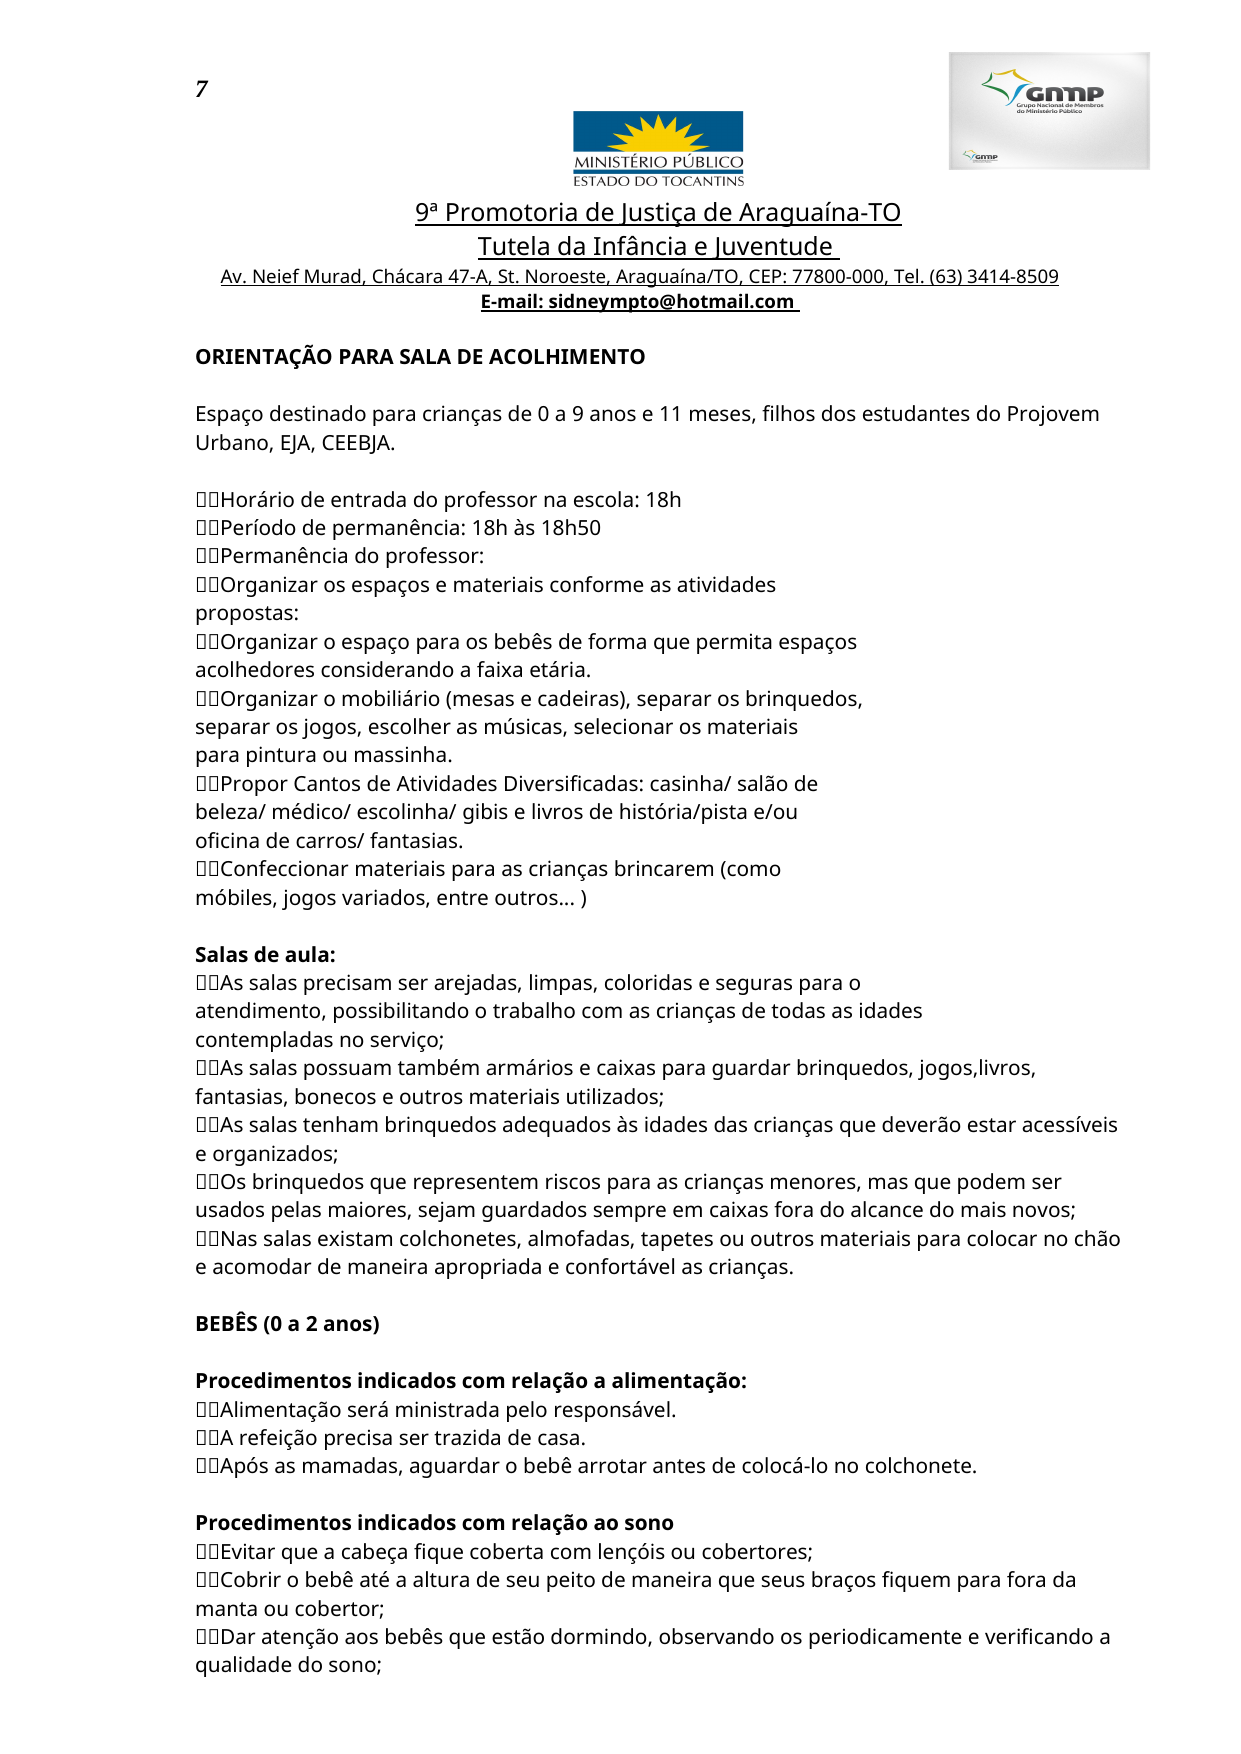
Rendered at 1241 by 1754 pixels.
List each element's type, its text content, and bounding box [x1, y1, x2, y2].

text Dar atenção aos bebês que estão dormindo, observando os periodicamente e verificando a qualidade do sono; [195, 1622, 1122, 1679]
text Nas salas existam colchonetes, almofadas, tapetes ou outros materiais para colocar no chão e acomodar de maneira apropriada e confortável as crianças. [195, 1224, 1122, 1281]
picture [573, 111, 744, 186]
text A refeição precisa ser trazida de casa. [195, 1423, 1122, 1452]
text Os brinquedos que representem riscos para as crianças menores, mas que podem ser usados pelas maiores, sejam guardados sempre em caixas fora do alcance do mais novos; [195, 1167, 1122, 1224]
picture [948, 52, 1150, 170]
text Horário de entrada do professor na escola: 18h [195, 485, 1122, 513]
text Procedimentos indicados com relação a alimentação: [195, 1366, 1122, 1395]
text As salas possuam também armários e caixas para guardar brinquedos, jogos,livros, fantasias, bonecos e outros materiais utilizados; [195, 1053, 1122, 1110]
text ORIENTAÇÃO PARA SALA DE ACOLHIMENTO [195, 342, 1122, 371]
text Após as mamadas, aguardar o bebê arrotar antes de colocá-lo no colchonete. [195, 1452, 1122, 1480]
text Alimentação será ministrada pelo responsável. [195, 1395, 1122, 1423]
text Cobrir o bebê até a altura de seu peito de maneira que seus braços fiquem para fora da manta ou cobertor; [195, 1565, 1122, 1622]
text Espaço destinado para crianças de 0 a 9 anos e 11 meses, filhos dos estudantes do Projovem Urbano, EJA, CEEBJA. [195, 399, 1122, 456]
text Organizar os espaços e materiais conforme as atividades [195, 570, 1122, 598]
text As salas precisam ser arejadas, limpas, coloridas e seguras para o [195, 968, 1122, 997]
text Permanência do professor: [195, 542, 1122, 570]
text atendimento, possibilitando o trabalho com as crianças de todas as idades [195, 997, 1122, 1025]
text Salas de aula: [195, 940, 1122, 968]
text oficina de carros/ fantasias. [195, 826, 1122, 854]
text Evitar que a cabeça fique coberta com lençóis ou cobertores; [195, 1537, 1122, 1565]
text Propor Cantos de Atividades Diversificadas: casinha/ salão de [195, 769, 1122, 797]
text BEBÊS (0 a 2 anos) [195, 1309, 1122, 1338]
text para pintura ou massinha. [195, 741, 1122, 769]
text móbiles, jogos variados, entre outros... ) [195, 883, 1122, 911]
text contempladas no serviço; [195, 1025, 1122, 1053]
text propostas: [195, 598, 1122, 627]
text Procedimentos indicados com relação ao sono [195, 1508, 1122, 1537]
text As salas tenham brinquedos adequados às idades das crianças que deverão estar acessíveis e organizados; [195, 1110, 1122, 1167]
text acolhedores considerando a faixa etária. [195, 655, 1122, 684]
text Confeccionar materiais para as crianças brincarem (como [195, 854, 1122, 883]
text Organizar o mobiliário (mesas e cadeiras), separar os brinquedos, [195, 684, 1122, 712]
text separar os jogos, escolher as músicas, selecionar os materiais [195, 712, 1122, 741]
text Período de permanência: 18h às 18h50 [195, 513, 1122, 542]
text beleza/ médico/ escolinha/ gibis e livros de história/pista e/ou [195, 797, 1122, 826]
text Organizar o espaço para os bebês de forma que permita espaços [195, 627, 1122, 655]
